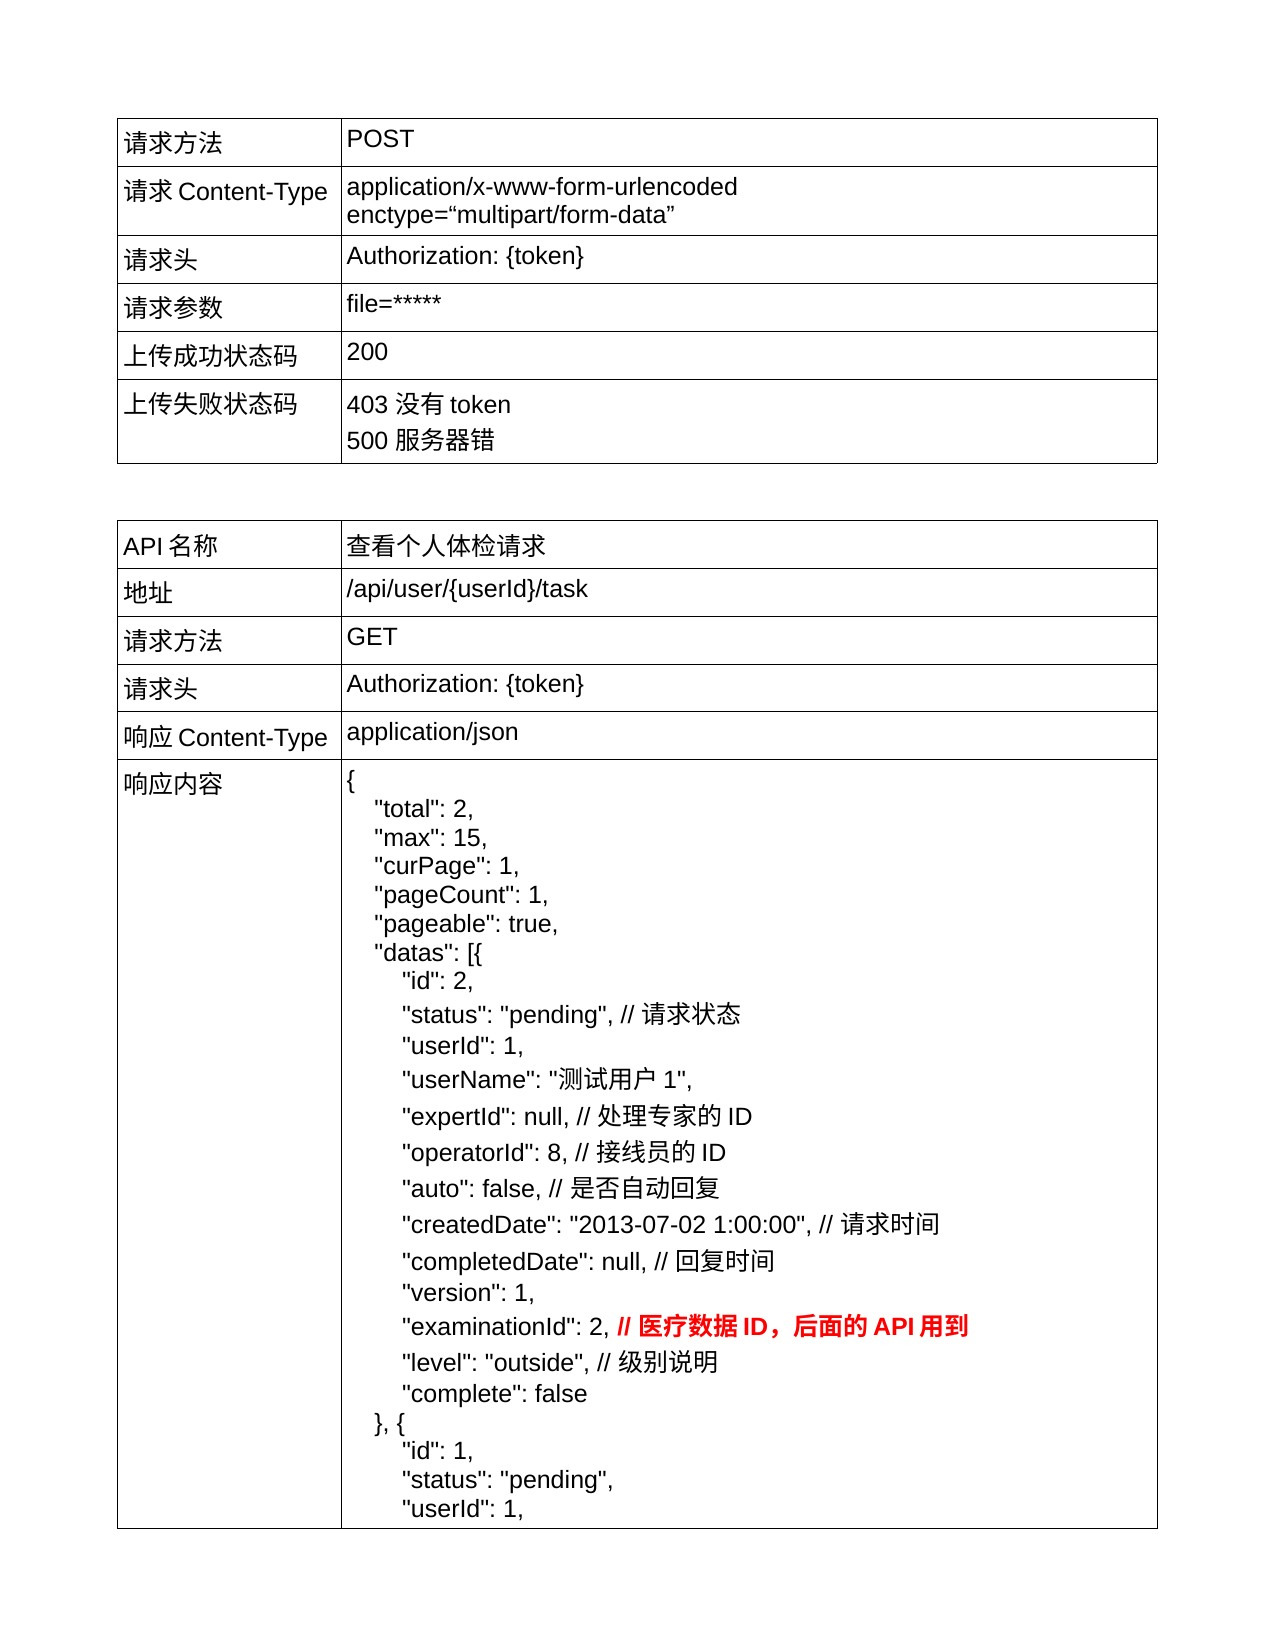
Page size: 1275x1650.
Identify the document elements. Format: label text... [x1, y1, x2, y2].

table_cell 200 [342, 332, 1157, 378]
table_cell 403 没有token 500 服务器错 [342, 380, 1157, 462]
table_cell 地址 [118, 569, 341, 616]
table_header 查看个人体检请求 [342, 521, 1157, 568]
table_cell 请求头 [118, 236, 341, 283]
table_cell 请求Content-Type [118, 167, 341, 235]
table_cell Authorization: {token} [342, 665, 1157, 711]
table_cell 请求方法 [118, 119, 341, 166]
table_cell 上传失败状态码 [118, 380, 341, 462]
table_header API名称 [118, 521, 341, 568]
table_cell file=***** [342, 284, 1157, 331]
table_cell 上传成功状态码 [118, 332, 341, 378]
table_cell 请求参数 [118, 284, 341, 331]
table_cell 响应Content-Type [118, 712, 341, 759]
table_cell { "total": 2, "max": 15, "curPage": 1, "pageCount": 1, "pageable": true, "datas": [{ "id": 2, "status": "pending", // 请求状态 "userId": 1, "userName": "测试用户1", "expertId": null, // 处理专家的ID "operatorId": 8, // 接线员的ID "auto": false, // 是否自动回复 "createdDate": "2013-07-02 1:00:00", // 请求时间 "completedDate": null, // 回复时间 "version": 1, "examinationId": 2, // 医疗数据ID，后面的API用到 "level": "outside", // 级别说明 "complete": false }, { "id": 1, "status": "pending", "userId": 1, [342, 760, 1157, 1528]
table_cell GET [342, 617, 1157, 663]
table_cell application/json [342, 712, 1157, 759]
table_cell /api/user/{userId}/task [342, 569, 1157, 616]
table_cell 请求头 [118, 665, 341, 711]
table_cell Authorization: {token} [342, 236, 1157, 283]
table_cell POST [342, 119, 1157, 166]
table_cell 请求方法 [118, 617, 341, 663]
table_cell application/x-www-form-urlencoded enctype=“multipart/form-data” [342, 167, 1157, 235]
table_cell 响应内容 [118, 760, 341, 1528]
